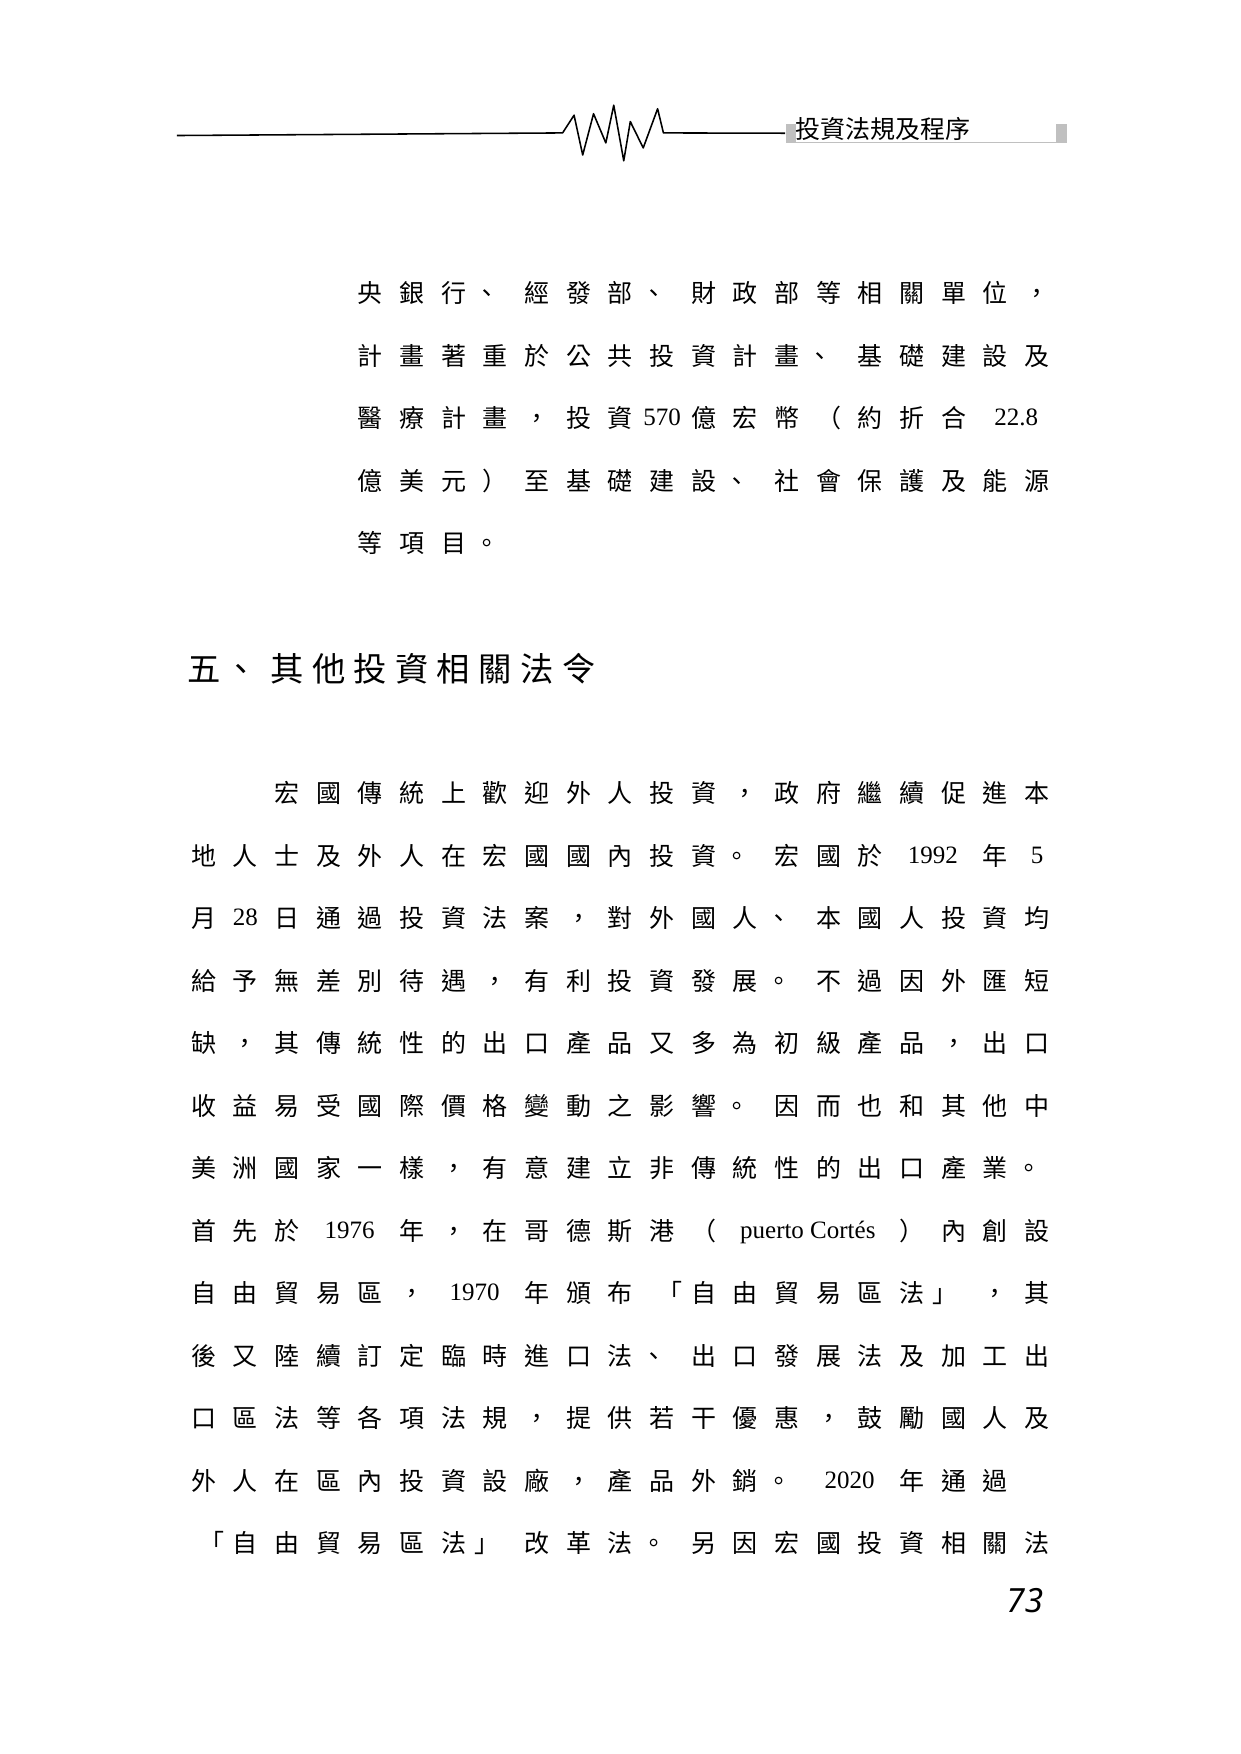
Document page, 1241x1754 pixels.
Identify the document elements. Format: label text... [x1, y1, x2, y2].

text 央銀行、經發部、財政部等相關單位，計畫著重於公共投資計畫、基礎建設及醫療計畫，投資570億宏幣（約折合22.8億美元）至基礎建設、社會保護及能源等項目。 [281, 250, 1058, 563]
text 宏國傳統上歡迎外人投資，政府繼續促進本地人士及外人在宏國國內投資。宏國於1992年5月28日通過投資法案，對外國人、本國人投資均給予無差別待遇，有利投資發展。不過因外匯短缺，其傳統性的出口產品又多為初級產品，出口收益易受國際價格變動之影響。因而也和其他中美洲國家一樣，有意建立非傳統性的出口產業。首先於1976年，在哥德斯港（puerto Cortés）內創設自由貿易區，1970年頒布「自由貿易區法」，其後又陸續訂定臨時進口法、出口發展法及加工出口區法等各項法規，提供若干優惠，鼓勵國人及外人在區內投資設廠，產品外銷。2020年通過「自由貿易區法」改革法。另因宏國投資相關法 [183, 750, 1058, 1563]
text 五、其他投資相關法令 [183, 625, 1058, 688]
